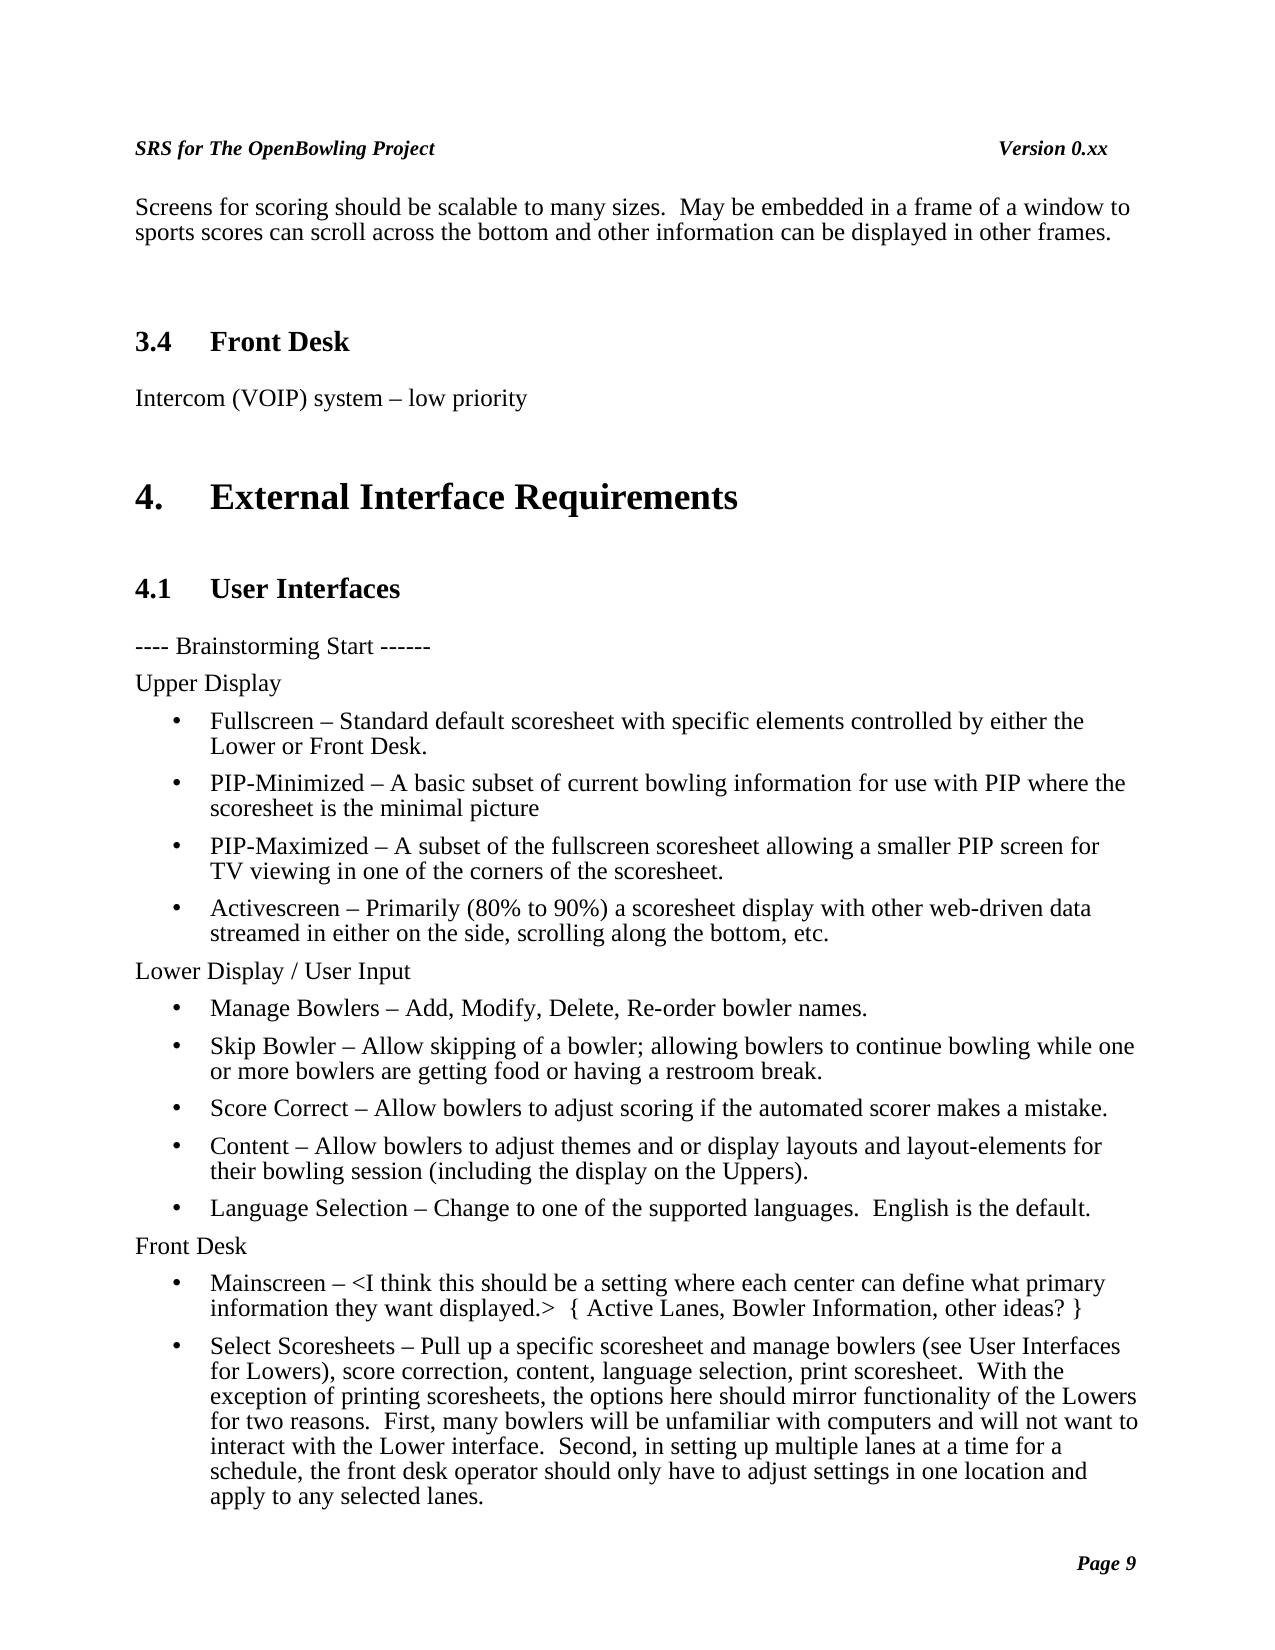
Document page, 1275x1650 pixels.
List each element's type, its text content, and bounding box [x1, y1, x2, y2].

subtitle User Interfaces [135, 571, 1140, 605]
list Score Correct – Allow bowlers to adjust scoring if the automated scorer makes a mistake. [172, 1097, 1140, 1122]
subtitle Front Desk [135, 324, 1140, 358]
text Lower Display / User Input [135, 959, 1140, 984]
text Upper Display [135, 672, 1140, 697]
list PIP-Maximized – A subset of the fullscreen scoresheet allowing a smaller PIP screen for TV viewing in one of the corners of the scoresheet. [172, 834, 1140, 884]
text ---- Brainstorming Start ------ [135, 634, 1140, 659]
list Manage Bowlers – Add, Modify, Delete, Re-order bowler names. [172, 997, 1140, 1022]
list Fullscreen – Standard default scoresheet with specific elements controlled by either the Lower or Front Desk. [172, 709, 1140, 759]
list PIP-Minimized – A basic subset of current bowling information for use with PIP where the scoresheet is the minimal picture [172, 772, 1140, 822]
list Skip Bowler – Allow skipping of a bowler; allowing bowlers to continue bowling while one or more bowlers are getting food or having a restroom break. [172, 1034, 1140, 1084]
text Front Desk [135, 1234, 1140, 1259]
text Intercom (VOIP) system – low priority [135, 387, 1140, 412]
list Language Selection – Change to one of the supported languages. English is the default. [172, 1197, 1140, 1222]
text Screens for scoring should be scalable to many sizes. May be embedded in a frame of a window to sports scores can scroll across the bottom and other information can be displayed in other frames. [135, 195, 1140, 245]
list Mainscreen – <I think this should be a setting where each center can define what primary information they want displayed.> { Active Lanes, Bowler Information, other ideas? } [172, 1272, 1140, 1322]
list Content – Allow bowlers to adjust themes and or display layouts and layout-elements for their bowling session (including the display on the Uppers). [172, 1134, 1140, 1184]
list Activescreen – Primarily (80% to 90%) a scoresheet display with other web-driven data streamed in either on the side, scrolling along the bottom, etc. [172, 897, 1140, 947]
list Select Scoresheets – Pull up a specific scoresheet and manage bowlers (see User Interfaces for Lowers), score correction, content, language selection, print scoresheet. With the exception of printing scoresheets, the options here should mirror functionality of the Lowers for two reasons. First, many bowlers will be unfamiliar with computers and will not want to interact with the Lower interface. Second, in setting up multiple lanes at a time for a schedule, the front desk operator should only have to adjust settings in one location and apply to any selected lanes. [172, 1334, 1140, 1509]
subtitle External Interface Requirements [135, 474, 1140, 517]
